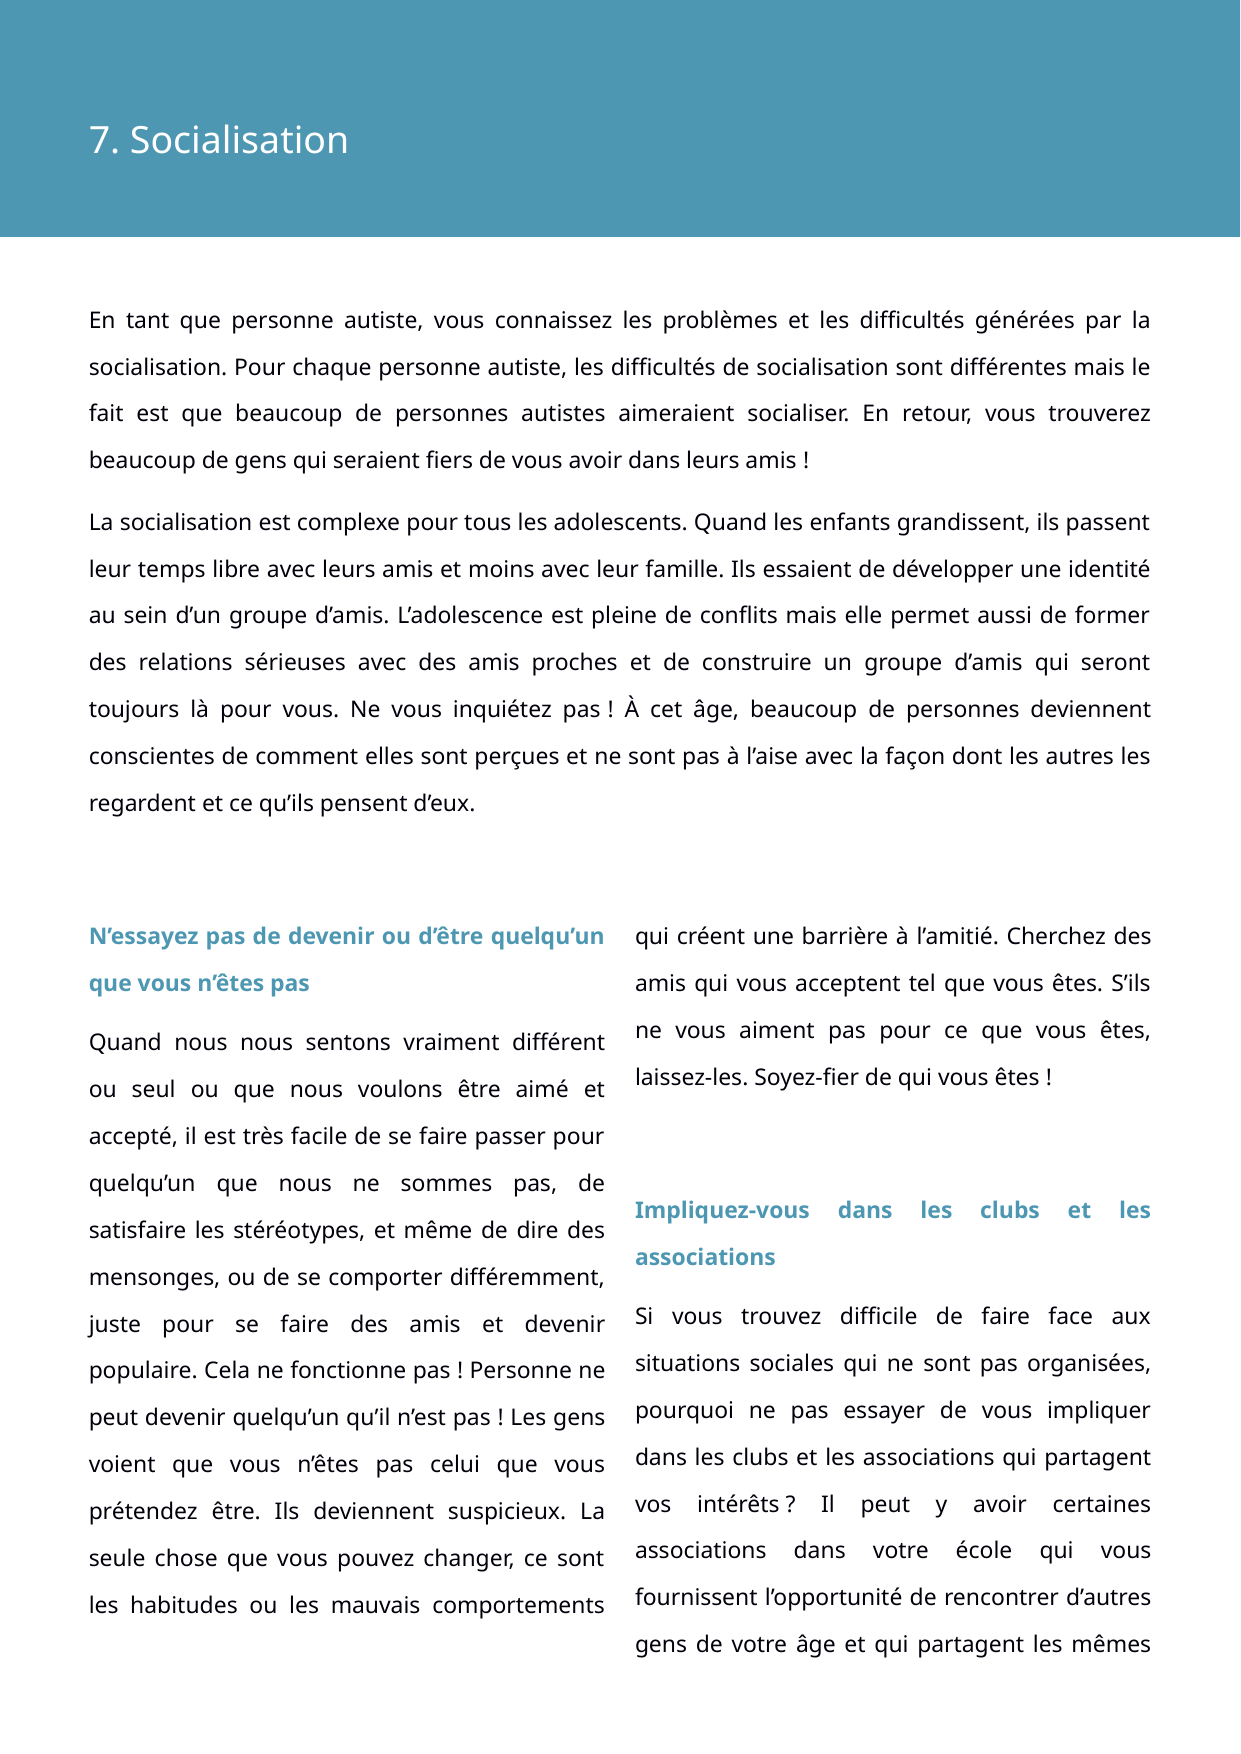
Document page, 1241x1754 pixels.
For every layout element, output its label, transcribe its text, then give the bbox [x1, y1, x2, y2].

text qui créent une barrière à l’amitié. Cherchez des amis qui vous acceptent tel que vous êtes. S’ils ne vous aiment pas pour ce que vous êtes, laissez-les. Soyez-fier de qui vous êtes ! [635, 920, 1152, 1092]
subtitle Impliquez-vous dans les clubs et les associations [635, 1194, 1152, 1272]
text Quand nous nous sentons vraiment différent ou seul ou que nous voulons être aimé et accepté, il est très facile de se faire passer pour quelqu’un que nous ne sommes pas, de satisfaire les stéréotypes, et même de dire des mensonges, ou de se comporter différemment, juste pour se faire des amis et devenir populaire. Cela ne fonctionne pas ! Personne ne peut devenir quelqu’un qu’il n’est pas ! Les gens voient que vous n’êtes pas celui que vous prétendez être. Ils deviennent suspicieux. La seule chose que vous pouvez changer, ce sont les habitudes ou les mauvais comportements [88, 1026, 605, 1620]
subtitle 7. Socialisation [88, 113, 1152, 164]
text Si vous trouvez difficile de faire face aux situations sociales qui ne sont pas organisées, pourquoi ne pas essayer de vous impliquer dans les clubs et les associations qui partagent vos intérêts ? Il peut y avoir certaines associations dans votre école qui vous fournissent l’opportunité de rencontrer d’autres gens de votre âge et qui partagent les mêmes [635, 1300, 1152, 1659]
subtitle N’essayez pas de devenir ou d’être quelqu’un que vous n’êtes pas [88, 920, 605, 998]
text En tant que personne autiste, vous connaissez les problèmes et les difficultés générées par la socialisation. Pour chaque personne autiste, les difficultés de socialisation sont différentes mais le fait est que beaucoup de personnes autistes aimeraient socialiser. En retour, vous trouverez beaucoup de gens qui seraient fiers de vous avoir dans leurs amis ! [88, 304, 1152, 476]
text La socialisation est complexe pour tous les adolescents. Quand les enfants grandissent, ils passent leur temps libre avec leurs amis et moins avec leur famille. Ils essaient de développer une identité au sein d’un groupe d’amis. L’adolescence est pleine de conflits mais elle permet aussi de former des relations sérieuses avec des amis proches et de construire un groupe d’amis qui seront toujours là pour vous. Ne vous inquiétez pas ! À cet âge, beaucoup de personnes deviennent conscientes de comment elles sont perçues et ne sont pas à l’aise avec la façon dont les autres les regardent et ce qu’ils pensent d’eux. [88, 506, 1152, 818]
